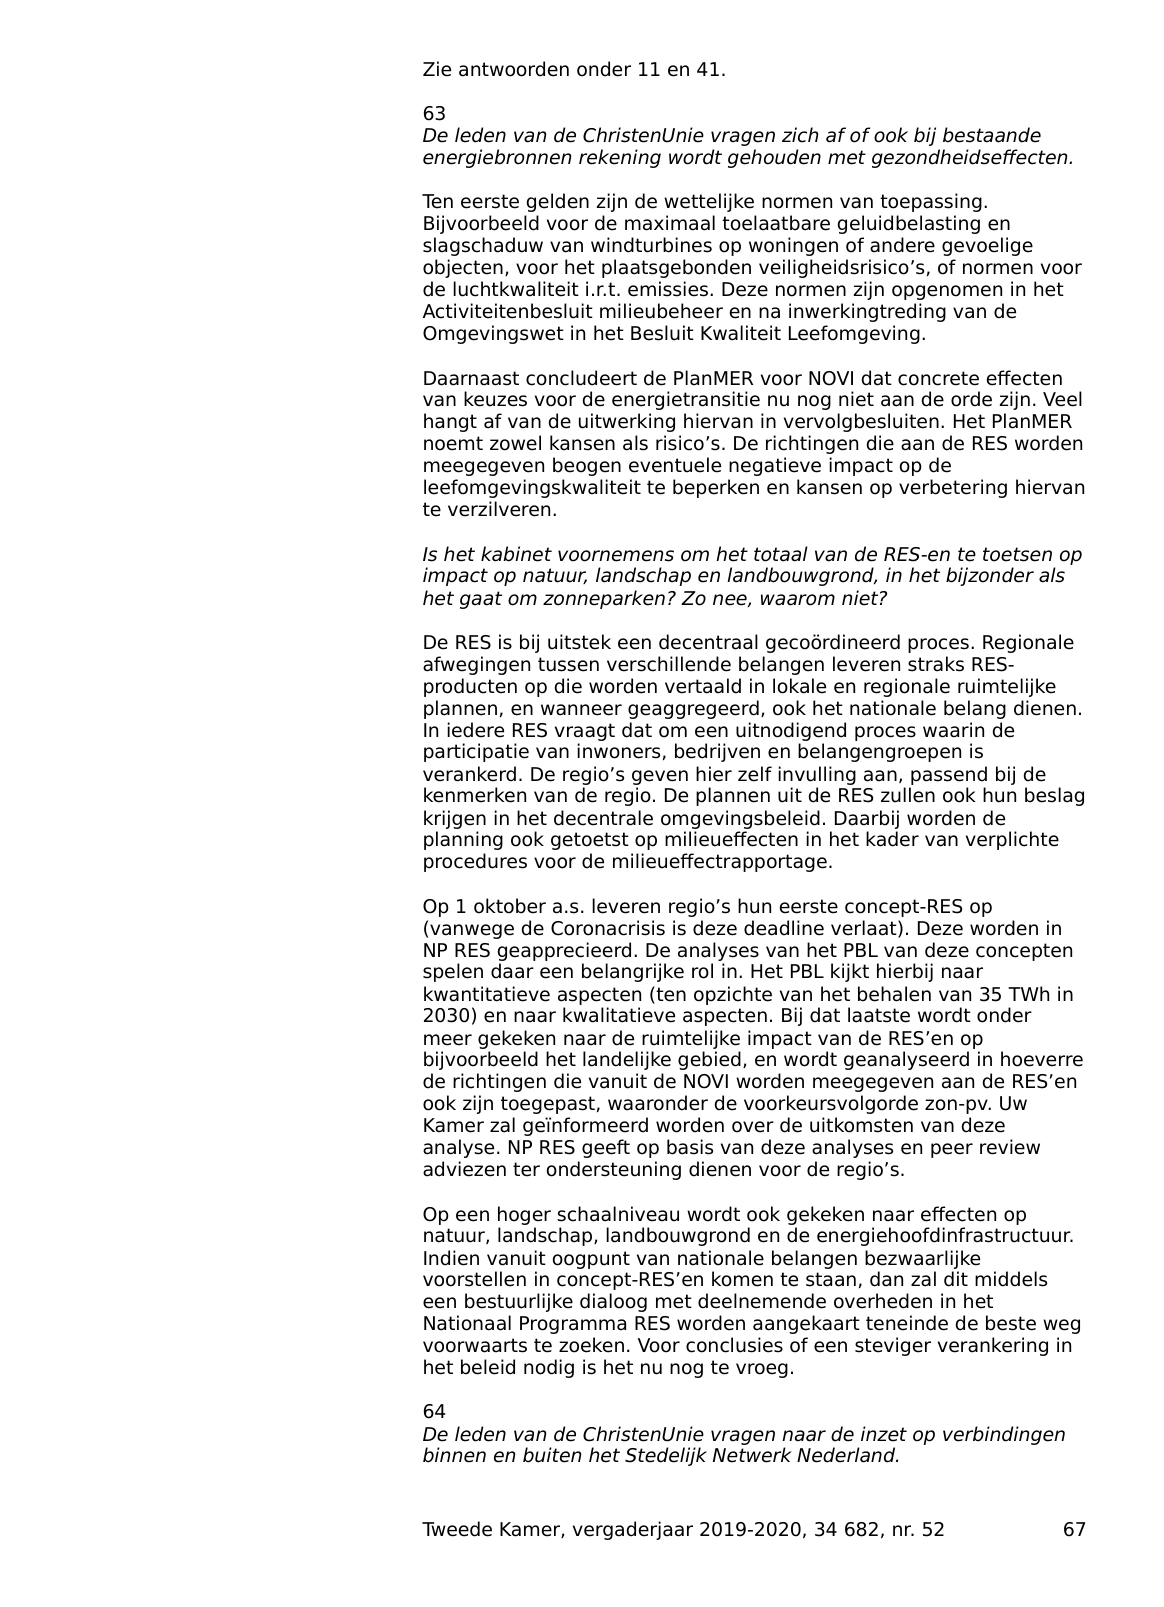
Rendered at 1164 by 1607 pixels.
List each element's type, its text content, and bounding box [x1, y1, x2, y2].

text Is het kabinet voornemens om het totaal van de RES-en te toetsen op impact op natuur, landschap en landbouwgrond, in het bijzonder als het gaat om zonneparken? Zo nee, waarom niet? [422, 543, 1087, 609]
text Op 1 oktober a.s. leveren regio’s hun eerste concept-RES op (vanwege de Coronacrisis is deze deadline verlaat). Deze worden in NP RES geapprecieerd. De analyses van het PBL van deze concepten spelen daar een belangrijke rol in. Het PBL kijkt hierbij naar kwantitatieve aspecten (ten opzichte van het behalen van 35 TWh in 2030) en naar kwalitatieve aspecten. Bij dat laatste wordt onder meer gekeken naar de ruimtelijke impact van de RES’en op bijvoorbeeld het landelijke gebied, en wordt geanalyseerd in hoeverre de richtingen die vanuit de NOVI worden meegegeven aan de RES’en ook zijn toegepast, waaronder de voorkeursvolgorde zon-pv. Uw Kamer zal geïnformeerd worden over de uitkomsten van deze analyse. NP RES geeft op basis van deze analyses en peer review adviezen ter ondersteuning dienen voor de regio’s. [422, 896, 1087, 1181]
text 64 [422, 1401, 1087, 1423]
text Zie antwoorden onder 11 en 41. [422, 59, 1087, 81]
text Op een hoger schaalniveau wordt ook gekeken naar effecten op natuur, landschap, landbouwgrond en de energiehoofdinfrastructuur. Indien vanuit oogpunt van nationale belangen bezwaarlijke voorstellen in concept-RES’en komen te staan, dan zal dit middels een bestuurlijke dialoog met deelnemende overheden in het Nationaal Programma RES worden aangekaart teneinde de beste weg voorwaarts te zoeken. Voor conclusies of een steviger verankering in het beleid nodig is het nu nog te vroeg. [422, 1203, 1087, 1379]
text De leden van de ChristenUnie vragen zich af of ook bij bestaande energiebronnen rekening wordt gehouden met gezondheidseffecten. [422, 125, 1087, 169]
text De RES is bij uitstek een decentraal gecoördineerd proces. Regionale afwegingen tussen verschillende belangen leveren straks RES-producten op die worden vertaald in lokale en regionale ruimtelijke plannen, en wanneer geaggregeerd, ook het nationale belang dienen. In iedere RES vraagt dat om een uitnodigend proces waarin de participatie van inwoners, bedrijven en belangengroepen is verankerd. De regio’s geven hier zelf invulling aan, passend bij de kenmerken van de regio. De plannen uit de RES zullen ook hun beslag krijgen in het decentrale omgevingsbeleid. Daarbij worden de planning ook getoetst op milieueffecten in het kader van verplichte procedures voor de milieueffectrapportage. [422, 632, 1087, 873]
text Ten eerste gelden zijn de wettelijke normen van toepassing. Bijvoorbeeld voor de maximaal toelaatbare geluidbelasting en slagschaduw van windturbines op woningen of andere gevoelige objecten, voor het plaatsgebonden veiligheidsrisico’s, of normen voor de luchtkwaliteit i.r.t. emissies. Deze normen zijn opgenomen in het Activiteitenbesluit milieubeheer en na inwerkingtreding van de Omgevingswet in het Besluit Kwaliteit Leefomgeving. [422, 191, 1087, 345]
text 63 [422, 103, 1087, 125]
text Daarnaast concludeert de PlanMER voor NOVI dat concrete effecten van keuzes voor de energietransitie nu nog niet aan de orde zijn. Veel hangt af van de uitwerking hiervan in vervolgbesluiten. Het PlanMER noemt zowel kansen als risico’s. De richtingen die aan de RES worden meegegeven beogen eventuele negatieve impact op de leefomgevingskwaliteit te beperken en kansen op verbetering hiervan te verzilveren. [422, 367, 1087, 521]
text De leden van de ChristenUnie vragen naar de inzet op verbindingen binnen en buiten het Stedelijk Netwerk Nederland. [422, 1423, 1087, 1467]
